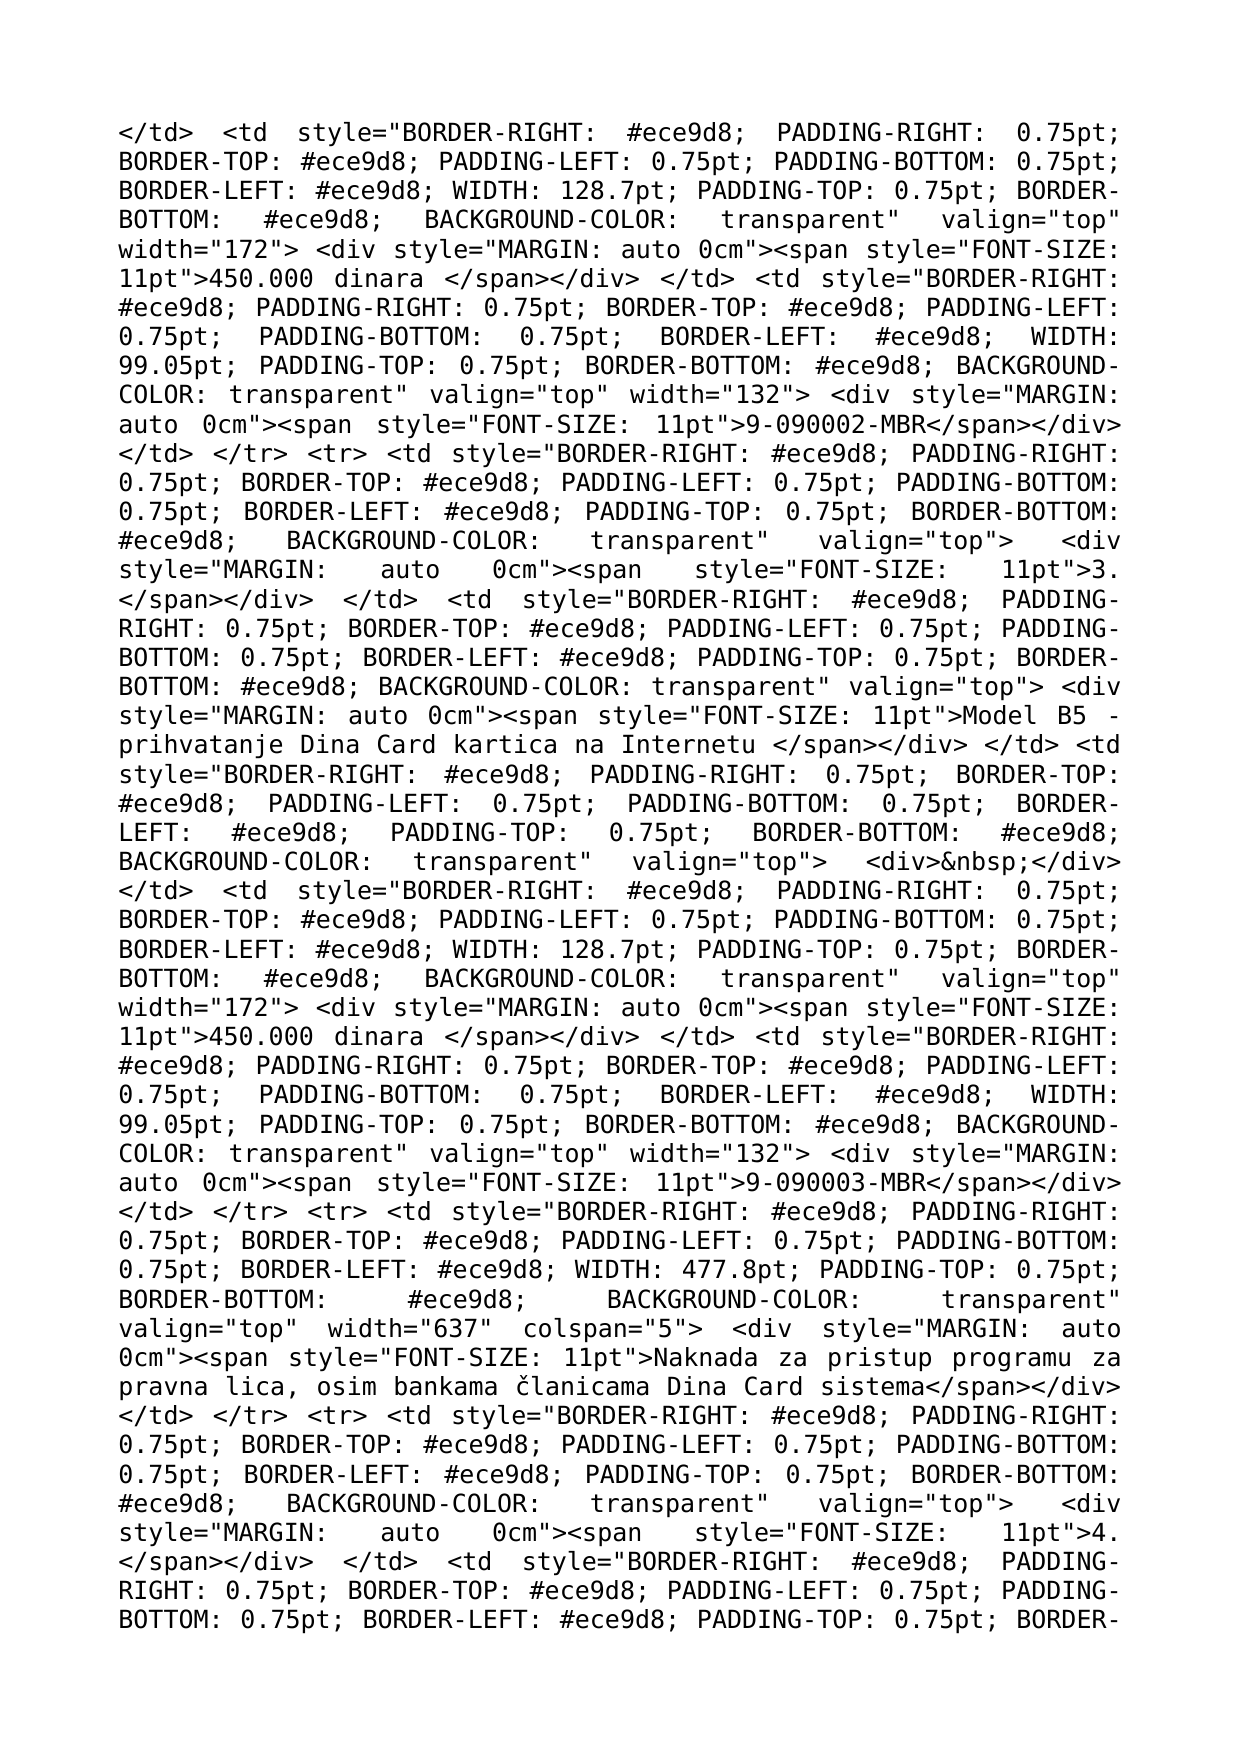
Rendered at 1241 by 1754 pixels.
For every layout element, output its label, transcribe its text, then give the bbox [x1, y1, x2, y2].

text </td> <td style="BORDER-RIGHT: #ece9d8; PADDING-RIGHT: 0.75pt; BORDER-TOP: #ece9d8; PADDING-LEFT: 0.75pt; PADDING-BOTTOM: 0.75pt; BORDER-LEFT: #ece9d8; WIDTH: 128.7pt; PADDING-TOP: 0.75pt; BORDER-BOTTOM: #ece9d8; BACKGROUND-COLOR: transparent" valign="top" width="172"> <div style="MARGIN: auto 0cm"><span style="FONT-SIZE: 11pt">450.000 dinara </span></div> </td> <td style="BORDER-RIGHT: #ece9d8; PADDING-RIGHT: 0.75pt; BORDER-TOP: #ece9d8; PADDING-LEFT: 0.75pt; PADDING-BOTTOM: 0.75pt; BORDER-LEFT: #ece9d8; WIDTH: 99.05pt; PADDING-TOP: 0.75pt; BORDER-BOTTOM: #ece9d8; BACKGROUND-COLOR: transparent" valign="top" width="132"> <div style="MARGIN: auto 0cm"><span style="FONT-SIZE: 11pt">9-090002-MBR</span></div> </td> </tr> <tr> <td style="BORDER-RIGHT: #ece9d8; PADDING-RIGHT: 0.75pt; BORDER-TOP: #ece9d8; PADDING-LEFT: 0.75pt; PADDING-BOTTOM: 0.75pt; BORDER-LEFT: #ece9d8; PADDING-TOP: 0.75pt; BORDER-BOTTOM: #ece9d8; BACKGROUND-COLOR: transparent" valign="top"> <div style="MARGIN: auto 0cm"><span style="FONT-SIZE: 11pt">3. </span></div> </td> <td style="BORDER-RIGHT: #ece9d8; PADDING-RIGHT: 0.75pt; BORDER-TOP: #ece9d8; PADDING-LEFT: 0.75pt; PADDING-BOTTOM: 0.75pt; BORDER-LEFT: #ece9d8; PADDING-TOP: 0.75pt; BORDER-BOTTOM: #ece9d8; BACKGROUND-COLOR: transparent" valign="top"> <div style="MARGIN: auto 0cm"><span style="FONT-SIZE: 11pt">Model B5 - prihvatanje Dina Card kartica na Internetu </span></div> </td> <td style="BORDER-RIGHT: #ece9d8; PADDING-RIGHT: 0.75pt; BORDER-TOP: #ece9d8; PADDING-LEFT: 0.75pt; PADDING-BOTTOM: 0.75pt; BORDER-LEFT: #ece9d8; PADDING-TOP: 0.75pt; BORDER-BOTTOM: #ece9d8; BACKGROUND-COLOR: transparent" valign="top"> <div>&nbsp;</div> </td> <td style="BORDER-RIGHT: #ece9d8; PADDING-RIGHT: 0.75pt; BORDER-TOP: #ece9d8; PADDING-LEFT: 0.75pt; PADDING-BOTTOM: 0.75pt; BORDER-LEFT: #ece9d8; WIDTH: 128.7pt; PADDING-TOP: 0.75pt; BORDER-BOTTOM: #ece9d8; BACKGROUND-COLOR: transparent" valign="top" width="172"> <div style="MARGIN: auto 0cm"><span style="FONT-SIZE: 11pt">450.000 dinara </span></div> </td> <td style="BORDER-RIGHT: #ece9d8; PADDING-RIGHT: 0.75pt; BORDER-TOP: #ece9d8; PADDING-LEFT: 0.75pt; PADDING-BOTTOM: 0.75pt; BORDER-LEFT: #ece9d8; WIDTH: 99.05pt; PADDING-TOP: 0.75pt; BORDER-BOTTOM: #ece9d8; BACKGROUND-COLOR: transparent" valign="top" width="132"> <div style="MARGIN: auto 0cm"><span style="FONT-SIZE: 11pt">9-090003-MBR</span></div> </td> </tr> <tr> <td style="BORDER-RIGHT: #ece9d8; PADDING-RIGHT: 0.75pt; BORDER-TOP: #ece9d8; PADDING-LEFT: 0.75pt; PADDING-BOTTOM: 0.75pt; BORDER-LEFT: #ece9d8; WIDTH: 477.8pt; PADDING-TOP: 0.75pt; BORDER-BOTTOM: #ece9d8; BACKGROUND-COLOR: transparent" valign="top" width="637" colspan="5"> <div style="MARGIN: auto 0cm"><span style="FONT-SIZE: 11pt">Naknada za pristup programu za pravna lica, osim bankama članicama Dina Card sistema</span></div> </td> </tr> <tr> <td style="BORDER-RIGHT: #ece9d8; PADDING-RIGHT: 0.75pt; BORDER-TOP: #ece9d8; PADDING-LEFT: 0.75pt; PADDING-BOTTOM: 0.75pt; BORDER-LEFT: #ece9d8; PADDING-TOP: 0.75pt; BORDER-BOTTOM: #ece9d8; BACKGROUND-COLOR: transparent" valign="top"> <div style="MARGIN: auto 0cm"><span style="FONT-SIZE: 11pt">4. </span></div> </td> <td style="BORDER-RIGHT: #ece9d8; PADDING-RIGHT: 0.75pt; BORDER-TOP: #ece9d8; PADDING-LEFT: 0.75pt; PADDING-BOTTOM: 0.75pt; BORDER-LEFT: #ece9d8; PADDING-TOP: 0.75pt; BORDER- [118, 118, 1122, 1635]
